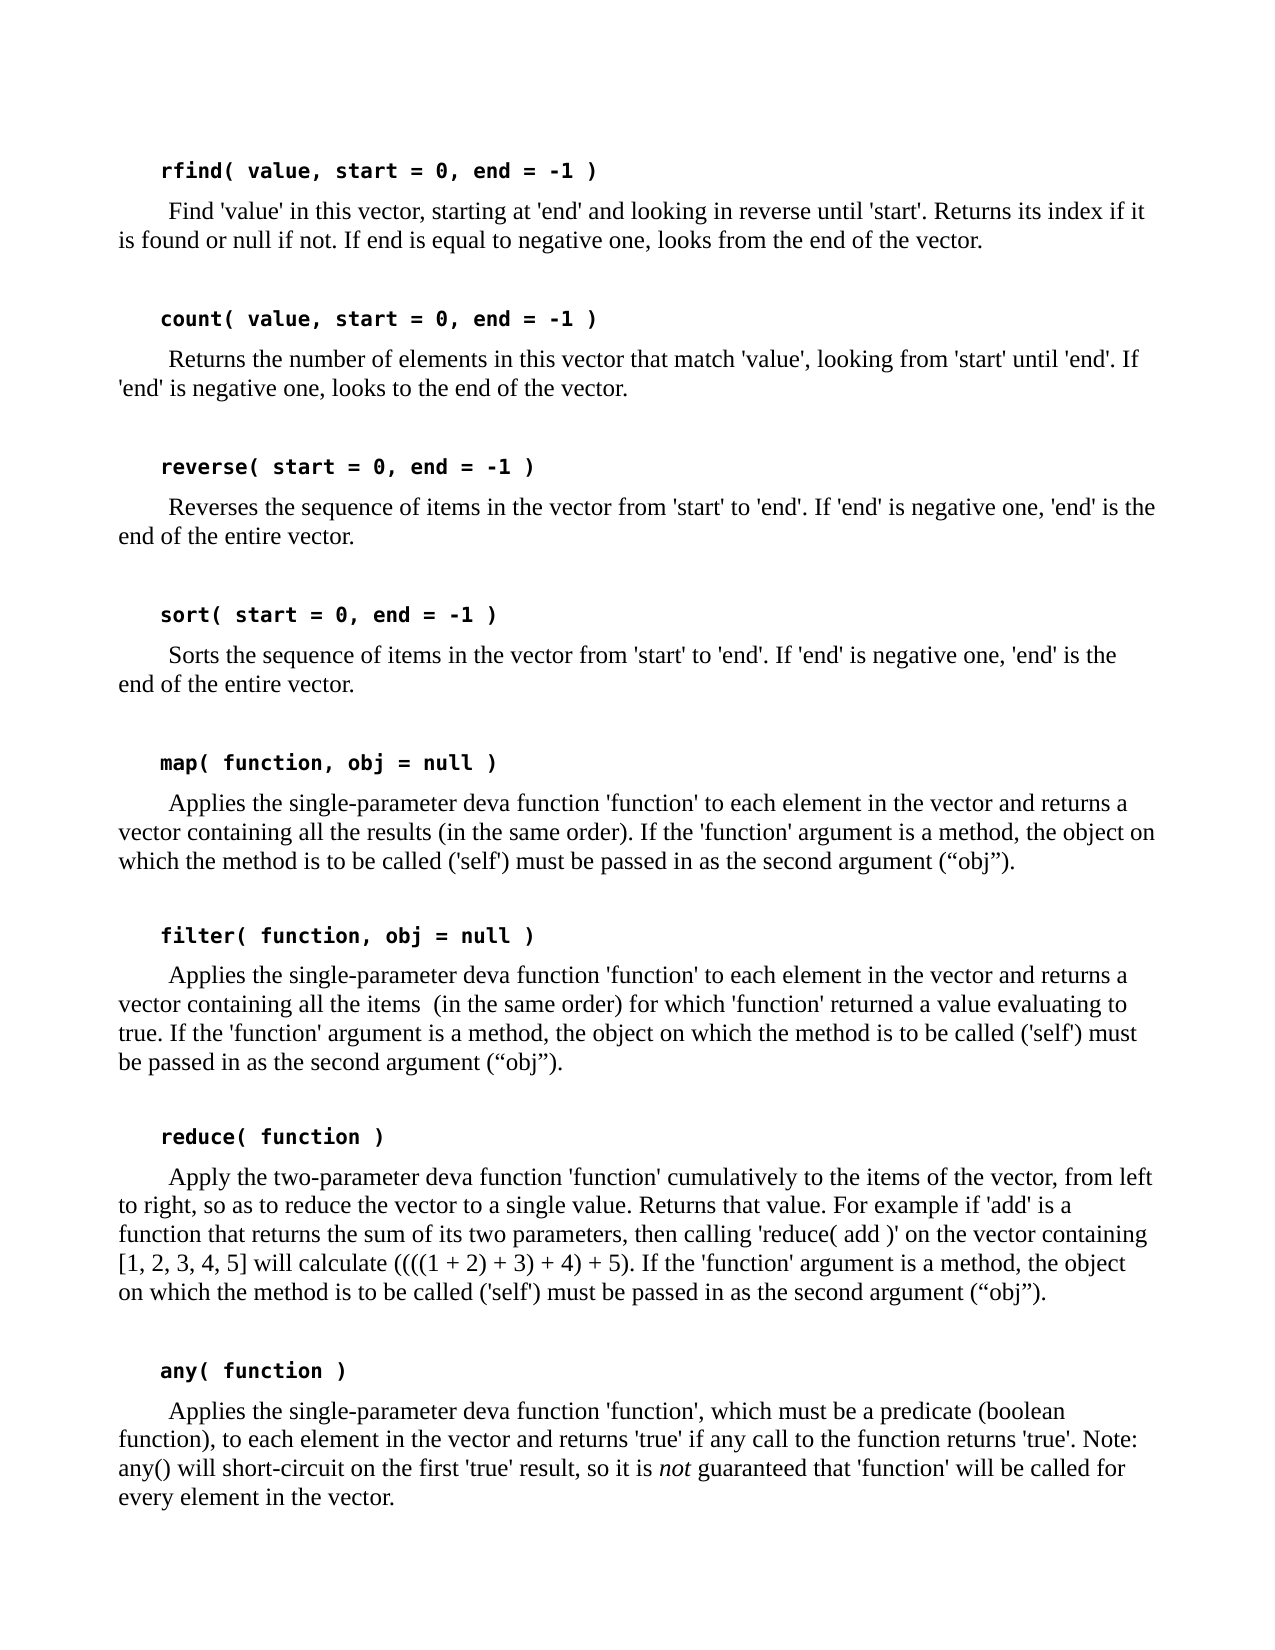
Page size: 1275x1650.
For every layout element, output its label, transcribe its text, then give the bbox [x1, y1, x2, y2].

text sort( start = 0, end = -1 ) [118, 603, 1157, 628]
text reduce( function ) [118, 1125, 1157, 1149]
text Applies the single-parameter deva function 'function' to each element in the vector and returns a vector containing all the items (in the same order) for which 'function' returned a value evaluating to true. If the 'function' argument is a method, the object on which the method is to be called ('self') must be passed in as the second argument (“obj”). [118, 961, 1157, 1076]
text Returns the number of elements in this vector that match 'value', looking from 'start' until 'end'. If 'end' is negative one, looks to the end of the vector. [118, 344, 1157, 402]
text reverse( start = 0, end = -1 ) [118, 455, 1157, 480]
text Sorts the sequence of items in the vector from 'start' to 'end'. If 'end' is negative one, 'end' is the end of the entire vector. [118, 640, 1157, 698]
text Apply the two-parameter deva function 'function' cumulatively to the items of the vector, from left to right, so as to reduce the vector to a single value. Returns that value. For example if 'add' is a function that returns the sum of its two parameters, then calling 'reduce( add )' on the vector containing [1, 2, 3, 4, 5] will calculate ((((1 + 2) + 3) + 4) + 5). If the 'function' argument is a method, the object on which the method is to be called ('self') must be passed in as the second argument (“obj”). [118, 1162, 1157, 1305]
text Find 'value' in this vector, starting at 'end' and looking in reverse until 'start'. Returns its index if it is found or null if not. If end is equal to negative one, looks from the end of the vector. [118, 196, 1157, 254]
text Applies the single-parameter deva function 'function' to each element in the vector and returns a vector containing all the results (in the same order). If the 'function' argument is a method, the object on which the method is to be called ('self') must be passed in as the second argument (“obj”). [118, 788, 1157, 874]
text any( function ) [118, 1359, 1157, 1383]
text filter( function, obj = null ) [118, 924, 1157, 948]
text Applies the single-parameter deva function 'function', which must be a predicate (boolean function), to each element in the vector and returns 'true' if any call to the function returns 'true'. Note: any() will short-circuit on the first 'true' result, so it is not guaranteed that 'function' will be called for every element in the vector. [118, 1396, 1157, 1511]
text count( value, start = 0, end = -1 ) [118, 307, 1157, 332]
text rfind( value, start = 0, end = -1 ) [118, 159, 1157, 184]
text map( function, obj = null ) [118, 751, 1157, 776]
text Reverses the sequence of items in the vector from 'start' to 'end'. If 'end' is negative one, 'end' is the end of the entire vector. [118, 492, 1157, 550]
